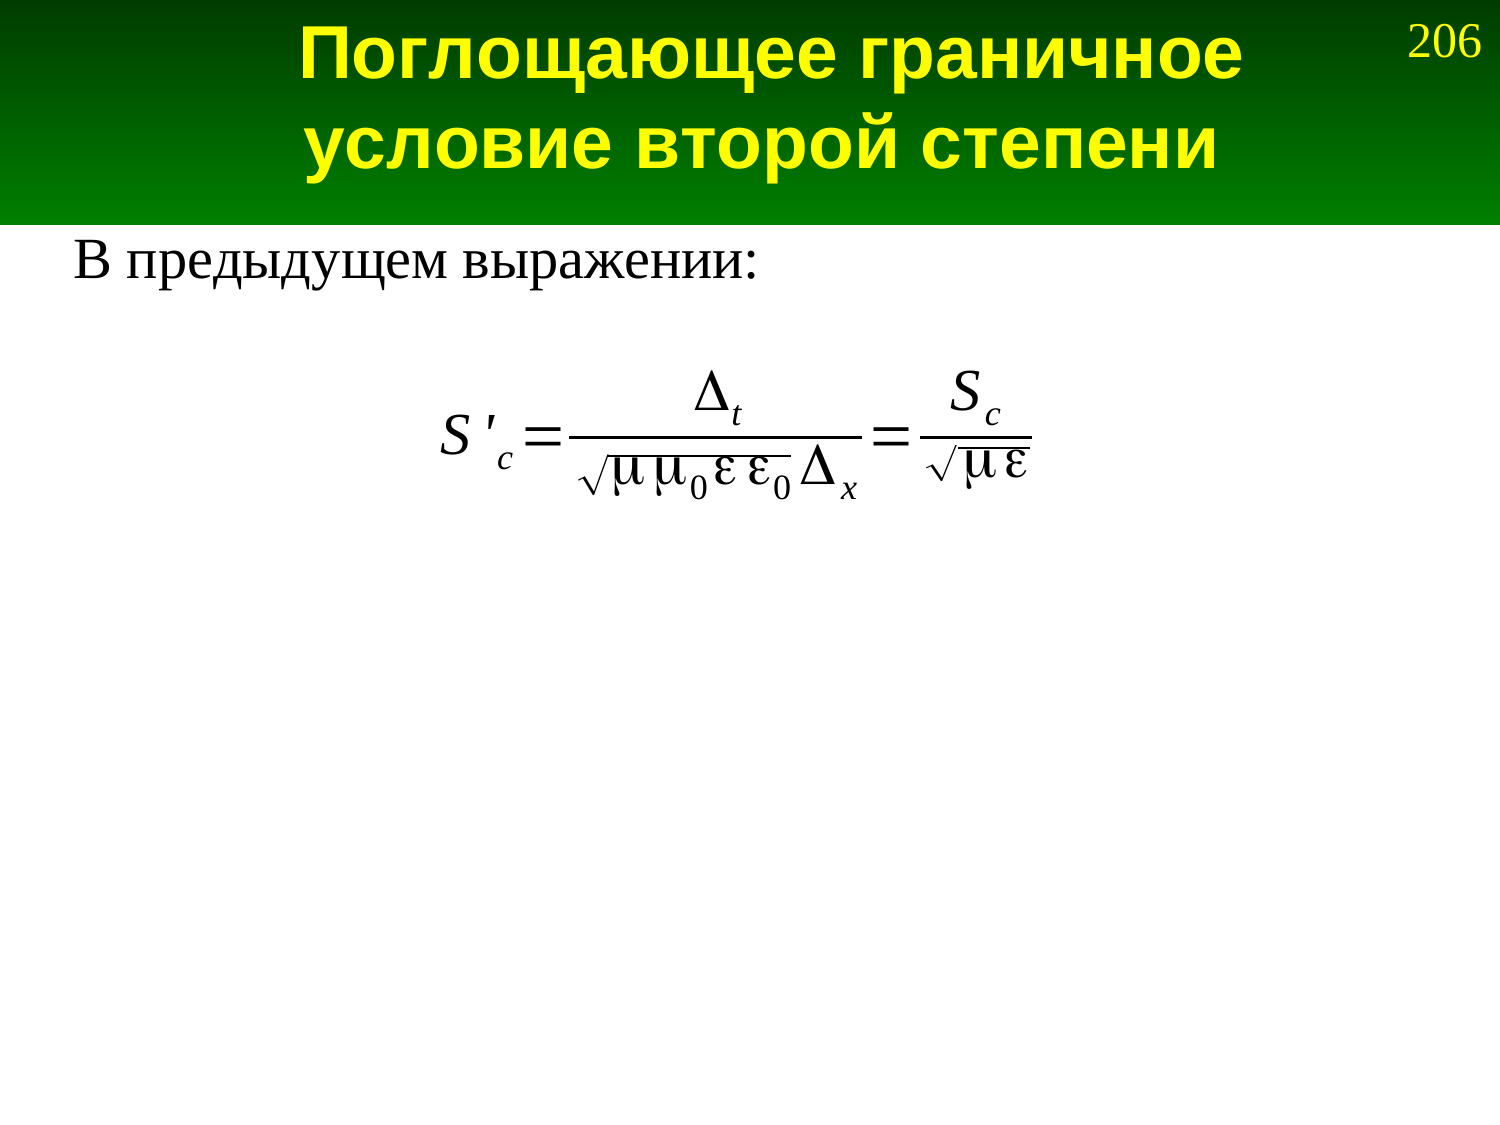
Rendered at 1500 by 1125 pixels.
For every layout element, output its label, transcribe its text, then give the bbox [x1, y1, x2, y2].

title Поглощающее граничное условие второй степени [123, 0, 1399, 192]
text_box В предыдущем выражении: [59, 212, 1441, 384]
chart [425, 357, 1051, 508]
